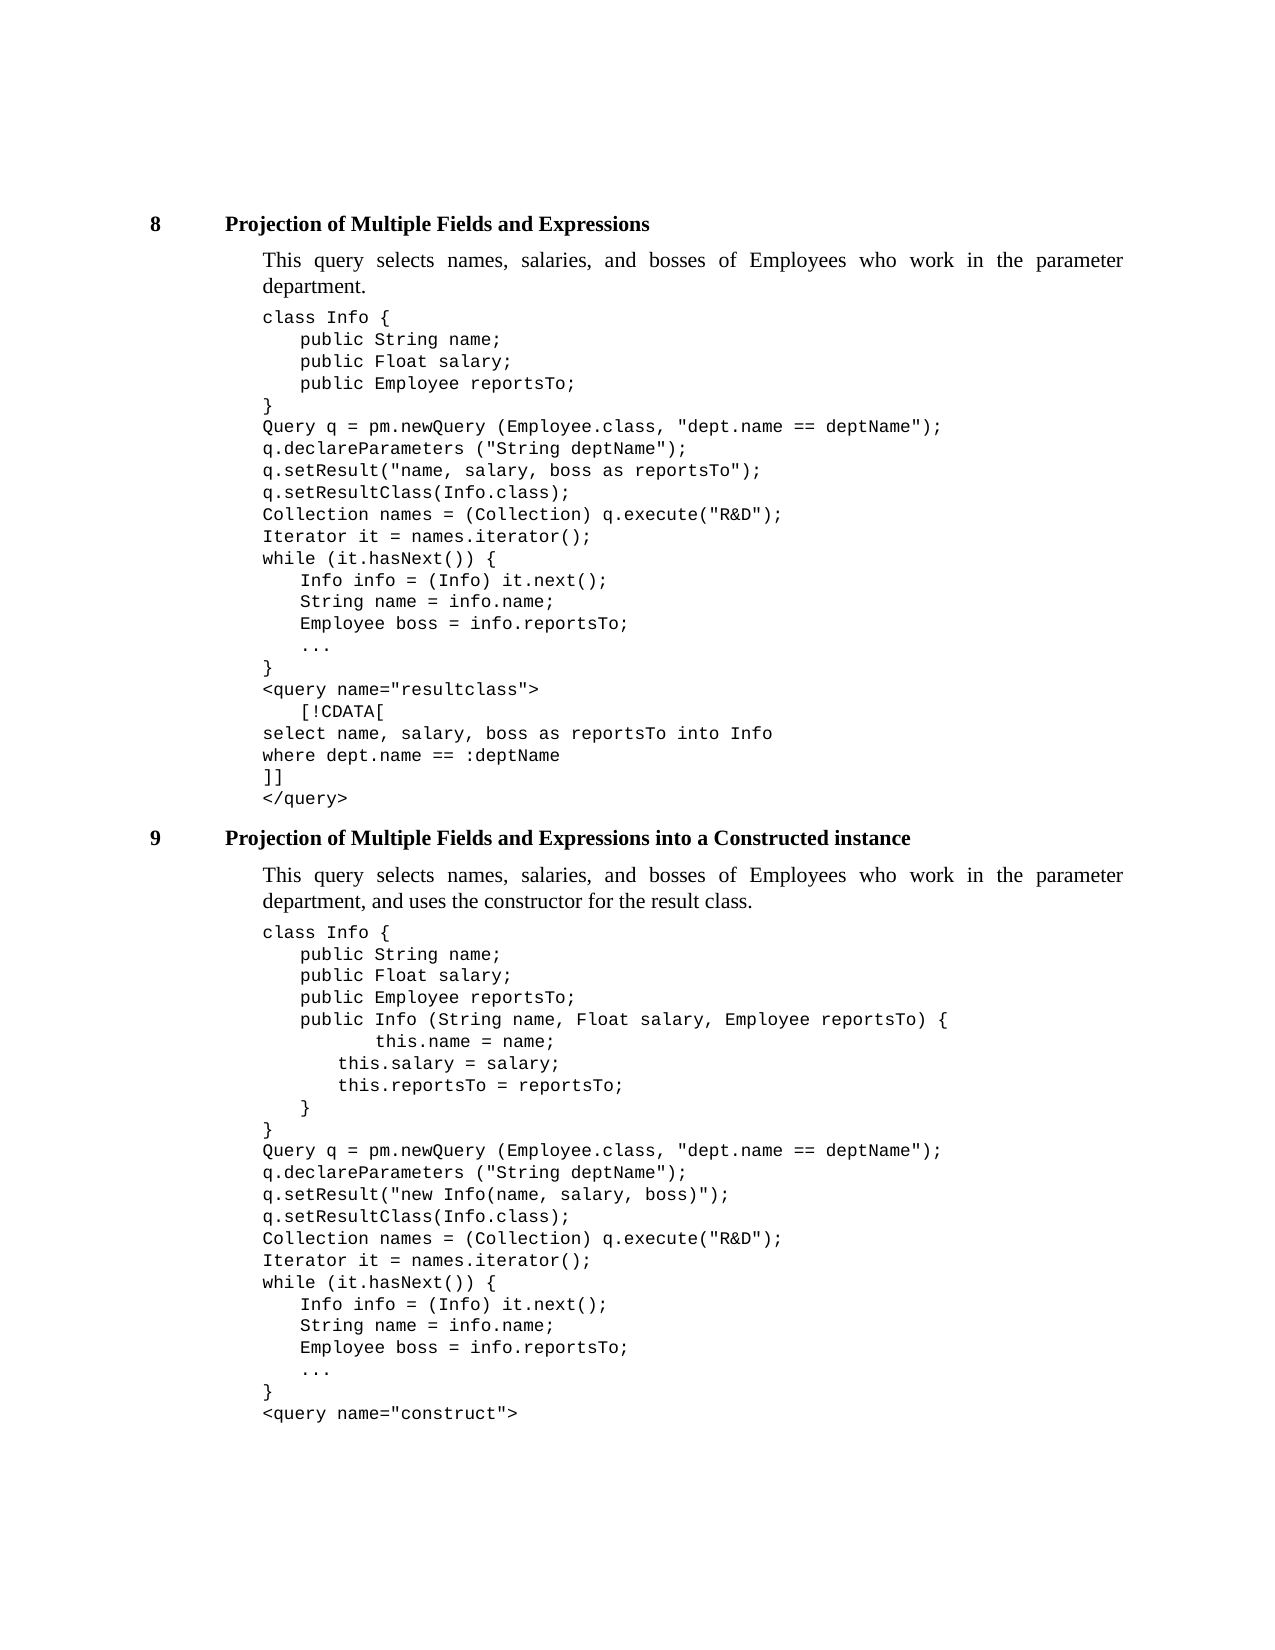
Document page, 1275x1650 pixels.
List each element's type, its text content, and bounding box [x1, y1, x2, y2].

text while (it.hasNext()) { [262, 1271, 1125, 1293]
text ... [262, 1359, 1125, 1381]
text Collection names = (Collection) q.execute("R&D"); [262, 1228, 1125, 1249]
text } [262, 1381, 1125, 1403]
text String name = info.name; [262, 591, 1125, 613]
text Info info = (Info) it.next(); [262, 1293, 1125, 1315]
text Employee boss = info.reportsTo; [262, 613, 1125, 635]
text q.setResultClass(Info.class); [262, 1206, 1125, 1228]
text public Float salary; [262, 965, 1125, 987]
text Collection names = (Collection) q.execute("R&D"); [262, 504, 1125, 526]
text q.setResultClass(Info.class); [262, 482, 1125, 504]
text Info info = (Info) it.next(); [262, 569, 1125, 591]
text } [262, 1118, 1125, 1140]
text </query> [262, 788, 1125, 810]
text q.declareParameters ("String deptName"); [262, 1162, 1125, 1184]
text this.name = name; [262, 1031, 1125, 1053]
text } [262, 1096, 1125, 1118]
text Employee boss = info.reportsTo; [262, 1337, 1125, 1359]
text class Info { [262, 307, 1125, 329]
text Query q = pm.newQuery (Employee.class, "dept.name == deptName"); [262, 416, 1125, 438]
text q.setResult("new Info(name, salary, boss)"); [262, 1184, 1125, 1206]
text public Employee reportsTo; [262, 372, 1125, 394]
text [!CDATA[ [262, 701, 1125, 722]
text select name, salary, boss as reportsTo into Info [262, 722, 1125, 744]
text where dept.name == :deptName [262, 744, 1125, 766]
text q.declareParameters ("String deptName"); [262, 438, 1125, 460]
text this.salary = salary; [262, 1053, 1125, 1074]
text <query name="construct"> [262, 1403, 1125, 1424]
text public String name; [262, 329, 1125, 351]
text Iterator it = names.iterator(); [262, 526, 1125, 547]
text public Float salary; [262, 351, 1125, 372]
text while (it.hasNext()) { [262, 547, 1125, 569]
text This query selects names, salaries, and bosses of Employees who work in the parameter department. [262, 246, 1125, 298]
text public Employee reportsTo; [262, 987, 1125, 1009]
text class Info { [262, 921, 1125, 943]
text public String name; [262, 943, 1125, 965]
text ... [262, 635, 1125, 657]
text Query q = pm.newQuery (Employee.class, "dept.name == deptName"); [262, 1140, 1125, 1162]
text public Info (String name, Float salary, Employee reportsTo) { [262, 1009, 1125, 1031]
text This query selects names, salaries, and bosses of Employees who work in the parameter department, and uses the constructor for the result class. [262, 861, 1125, 913]
text q.setResult("name, salary, boss as reportsTo"); [262, 460, 1125, 482]
text String name = info.name; [262, 1315, 1125, 1337]
text } [262, 657, 1125, 679]
text <query name="resultclass"> [262, 679, 1125, 701]
subtitle Projection of Multiple Fields and Expressions into a Constructed instance [150, 824, 1125, 851]
text } [262, 394, 1125, 416]
subtitle Projection of Multiple Fields and Expressions [150, 210, 1125, 236]
text Iterator it = names.iterator(); [262, 1249, 1125, 1271]
text this.reportsTo = reportsTo; [262, 1074, 1125, 1096]
text ]] [262, 766, 1125, 788]
